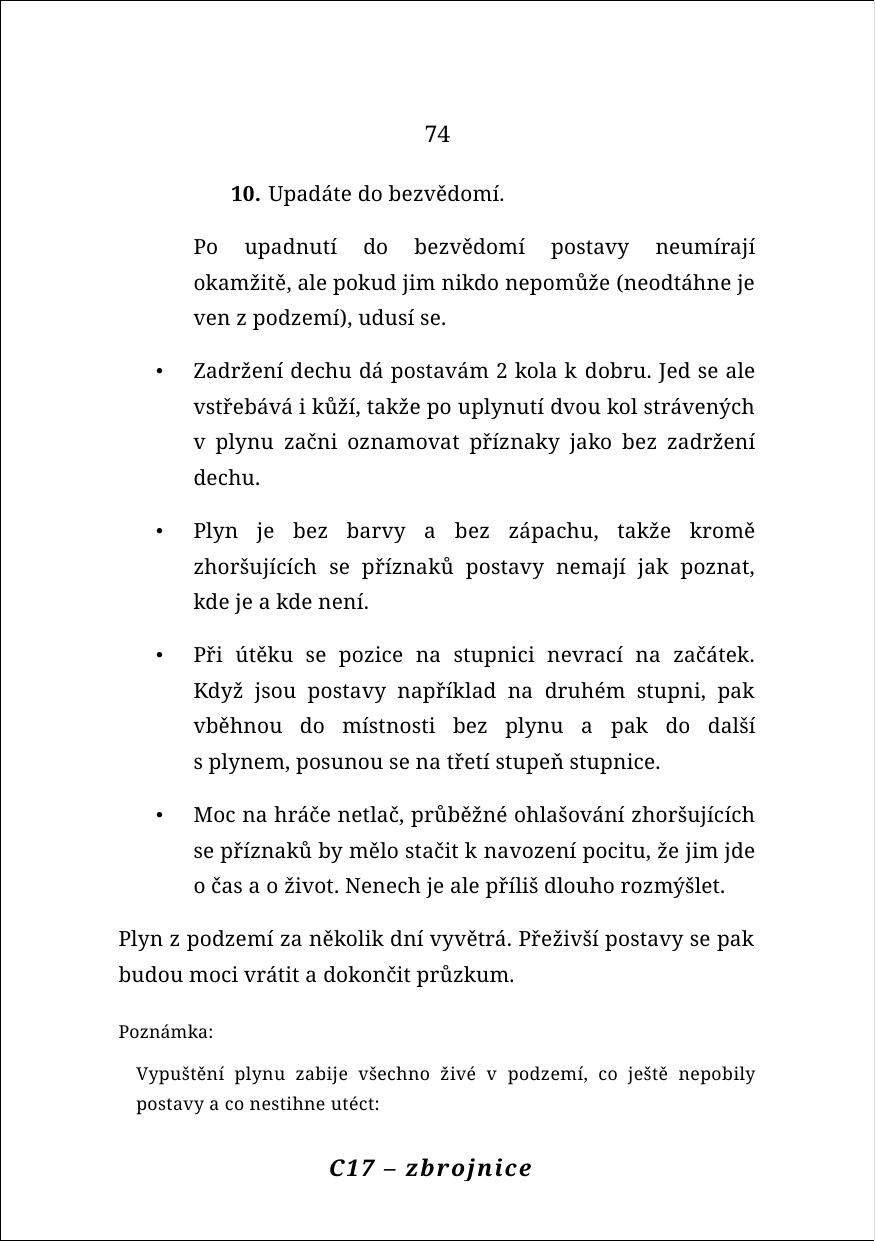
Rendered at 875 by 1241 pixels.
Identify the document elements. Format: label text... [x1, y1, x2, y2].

text Plyn z⁠ podzemí za několik dní vyvětrá. Přeživší postavy se pak budou moci vrátit a⁠ dokončit průzkum. [118, 924, 756, 988]
text Poznámka: [118, 1019, 756, 1043]
list Plyn je bez barvy a⁠ bez zápachu, takže kromě zhoršujících se příznaků postavy nemají jak poznat, kde je a⁠ kde není. [156, 516, 756, 616]
list Po upadnutí do bezvědomí postavy neumírají okamžitě, ale pokud jim nikdo nepomůže (neodtáhne je ven z⁠ podzemí), udusí se. [156, 232, 756, 332]
list Při útěku se pozice na stupnici nevrací na začátek. Když jsou postavy například na druhém stupni, pak vběhnou do místnosti bez plynu a⁠ pak do další s⁠ plynem, posunou se na třetí stupeň stupnice. [156, 641, 756, 776]
text Vypuštění plynu zabije všechno živé v⁠ podzemí, co ještě nepobily postavy a⁠ co nestihne utéct: [136, 1061, 756, 1116]
list Upadáte do bezvědomí. [231, 179, 756, 207]
list Moc na hráče netlač, průběžné ohlašování zhoršujících se příznaků by mělo stačit k⁠ navození pocitu, že jim jde o⁠ čas a⁠ o⁠ život. Nenech je ale příliš dlouho rozmýšlet. [156, 800, 756, 900]
list Zadržení dechu dá postavám 2 kola k⁠ dobru. Jed se ale vstřebává i⁠ kůží, takže po uplynutí dvou kol strávených v⁠ plynu začni oznamovat příznaky jako bez zadržení dechu. [156, 356, 756, 491]
